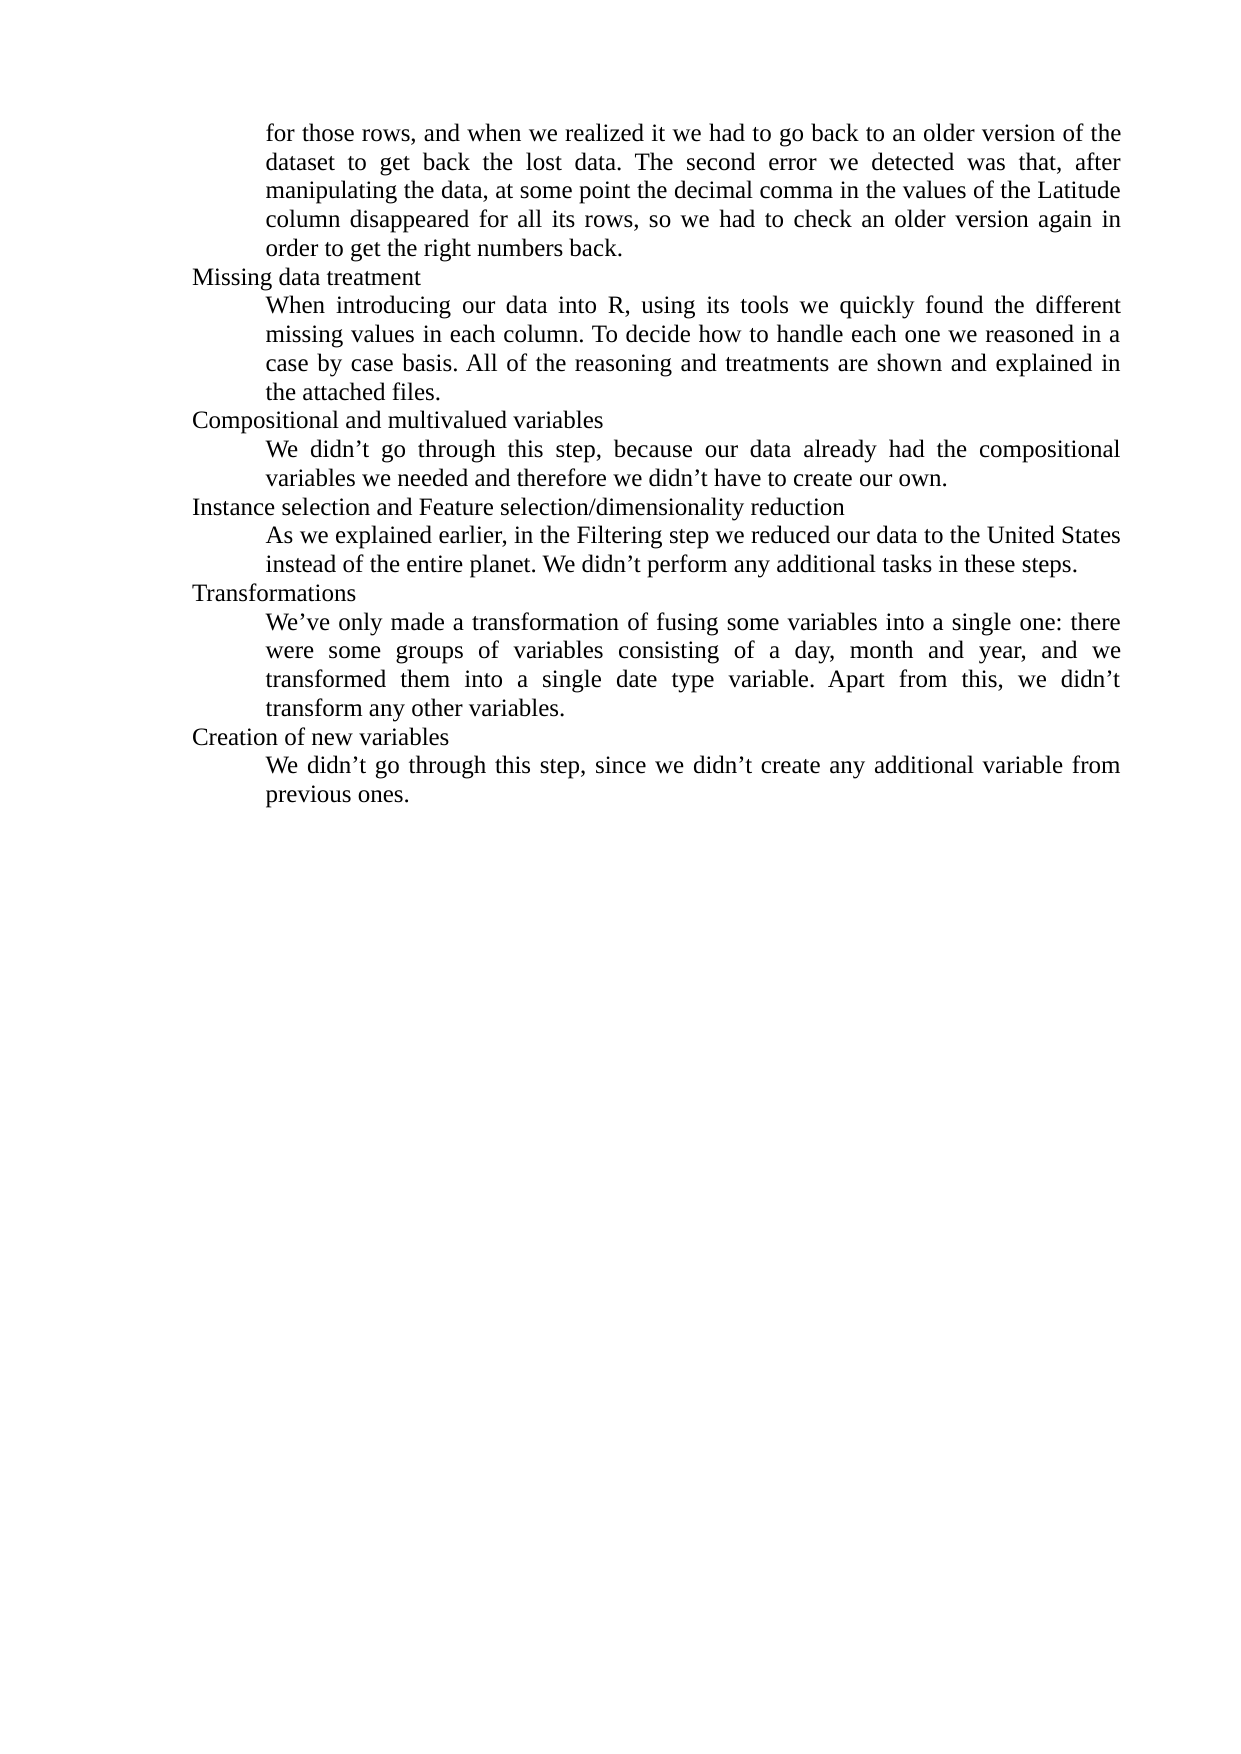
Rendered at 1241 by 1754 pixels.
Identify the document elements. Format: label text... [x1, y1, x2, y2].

list Missing data treatment [162, 262, 1122, 291]
list We didn’t go through this step, because our data already had the compositional variables we needed and therefore we didn’t have to create our own. [236, 434, 1122, 492]
list We didn’t go through this step, since we didn’t create any additional variable from previous ones. [236, 751, 1122, 808]
list for those rows, and when we realized it we had to go back to an older version of the dataset to get back the lost data. The second error we detected was that, after manipulating the data, at some point the decimal comma in the values of the Latitude column disappeared for all its rows, so we had to check an older version again in order to get the right numbers back. [236, 118, 1122, 262]
list Compositional and multivalued variables [162, 406, 1122, 434]
list Transformations [162, 578, 1122, 607]
list When introducing our data into R, using its tools we quickly found the different missing values in each column. To decide how to handle each one we reasoned in a case by case basis. All of the reasoning and treatments are shown and explained in the attached files. [236, 291, 1122, 406]
list Instance selection and Feature selection/dimensionality reduction [162, 492, 1122, 521]
list Creation of new variables [162, 722, 1122, 751]
list We’ve only made a transformation of fusing some variables into a single one: there were some groups of variables consisting of a day, month and year, and we transformed them into a single date type variable. Apart from this, we didn’t transform any other variables. [236, 607, 1122, 722]
list As we explained earlier, in the Filtering step we reduced our data to the United States instead of the entire planet. We didn’t perform any additional tasks in these steps. [236, 521, 1122, 578]
